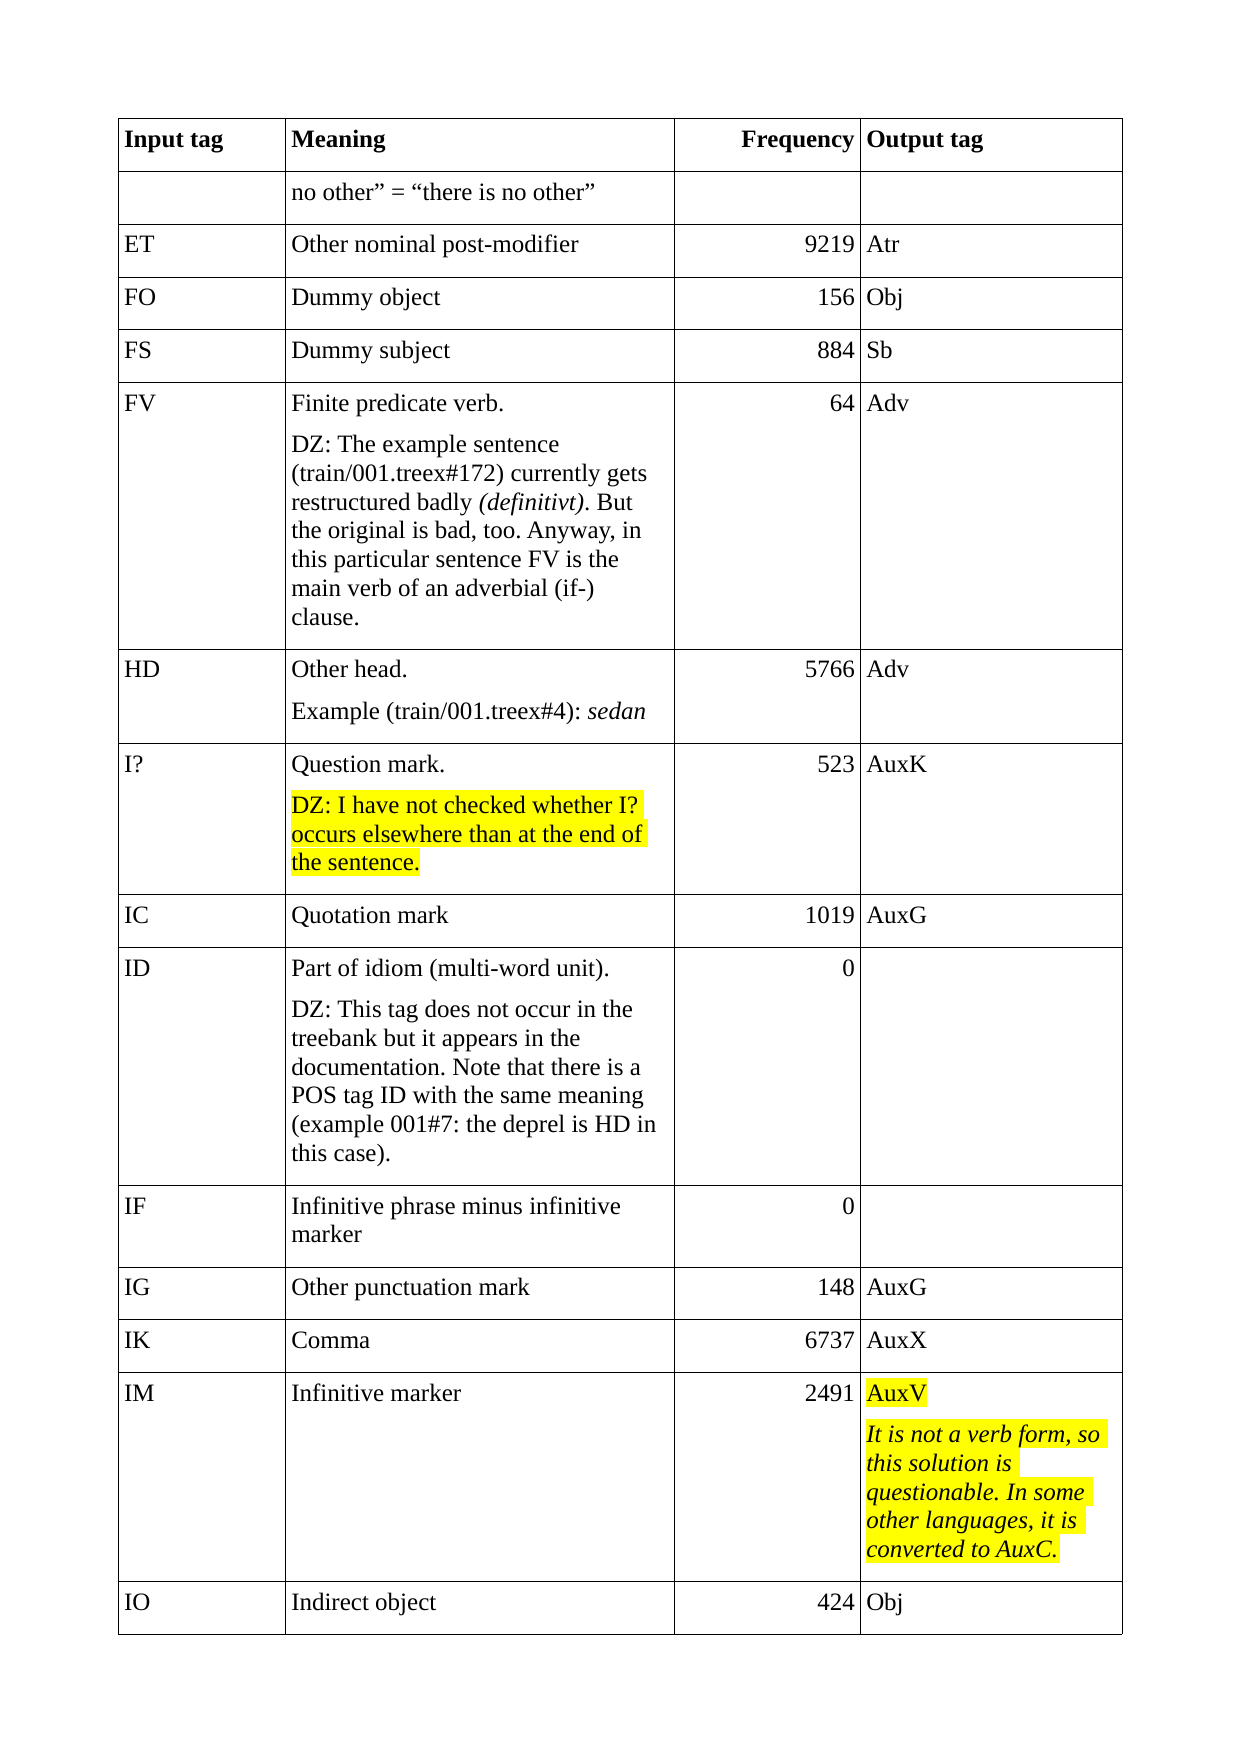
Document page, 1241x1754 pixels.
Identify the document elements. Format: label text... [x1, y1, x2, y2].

table_cell Dummy object [286, 278, 674, 329]
table_header Frequency [675, 119, 860, 171]
table_cell Other nominal post-modifier [286, 225, 674, 277]
table_cell AuxX [861, 1320, 1122, 1372]
table_cell 2491 [675, 1373, 860, 1581]
table_cell Obj [861, 278, 1122, 329]
table_cell Sb [861, 330, 1122, 382]
table_cell IM [119, 1373, 285, 1581]
table_cell Atr [861, 225, 1122, 277]
table_cell Finite predicate verb. DZ: The example sentence (train/001.treex#172) currently gets restructured badly (definitivt). But the original is bad, too. Anyway, in this particular sentence FV is the main verb of an adverbial (if-) clause. [286, 383, 674, 649]
table_cell AuxG [861, 895, 1122, 947]
table_cell Question mark. DZ: I have not checked whether I? occurs elsewhere than at the end of the sentence. [286, 744, 674, 894]
table_cell 156 [675, 278, 860, 329]
table_cell 523 [675, 744, 860, 894]
table_cell FO [119, 278, 285, 329]
table_cell Other punctuation mark [286, 1268, 674, 1319]
table_cell 5766 [675, 650, 860, 743]
table_cell FS [119, 330, 285, 382]
table_cell Adv [861, 650, 1122, 743]
table_cell IC [119, 895, 285, 947]
table_cell Quotation mark [286, 895, 674, 947]
table_cell IO [119, 1582, 285, 1634]
table_cell [119, 172, 285, 224]
table_cell [861, 172, 1122, 224]
table_cell [861, 948, 1122, 1185]
table_cell 1019 [675, 895, 860, 947]
table_header Meaning [286, 119, 674, 171]
table_cell Part of idiom (multi-word unit). DZ: This tag does not occur in the treebank but it appears in the documentation. Note that there is a POS tag ID with the same meaning (example 001#7: the deprel is HD in this case). [286, 948, 674, 1185]
table_cell AuxV It is not a verb form, so this solution is questionable. In some other languages, it is converted to AuxC. [861, 1373, 1122, 1581]
table_cell Other head. Example (train/001.treex#4): sedan [286, 650, 674, 743]
table_cell Comma [286, 1320, 674, 1372]
table_cell Dummy subject [286, 330, 674, 382]
table_cell IK [119, 1320, 285, 1372]
table_cell Adv [861, 383, 1122, 649]
table_cell Indirect object [286, 1582, 674, 1634]
table_cell 0 [675, 1186, 860, 1267]
table_cell Infinitive phrase minus infinitive marker [286, 1186, 674, 1267]
table_cell 6737 [675, 1320, 860, 1372]
table_cell [675, 172, 860, 224]
table_cell 0 [675, 948, 860, 1185]
table_cell AuxG [861, 1268, 1122, 1319]
table_cell ID [119, 948, 285, 1185]
table_cell 424 [675, 1582, 860, 1634]
table_cell 148 [675, 1268, 860, 1319]
table_cell HD [119, 650, 285, 743]
table_header Output tag [861, 119, 1122, 171]
table_cell FV [119, 383, 285, 649]
table_cell 9219 [675, 225, 860, 277]
table_cell AuxK [861, 744, 1122, 894]
table_cell ET [119, 225, 285, 277]
table_header Input tag [119, 119, 285, 171]
table_cell Obj [861, 1582, 1122, 1634]
table_cell [861, 1186, 1122, 1267]
table_cell 884 [675, 330, 860, 382]
table_cell 64 [675, 383, 860, 649]
table_cell IG [119, 1268, 285, 1319]
table_cell Infinitive marker [286, 1373, 674, 1581]
table_cell IF [119, 1186, 285, 1267]
table_cell I? [119, 744, 285, 894]
table_cell no other” = “there is no other” [286, 172, 674, 224]
